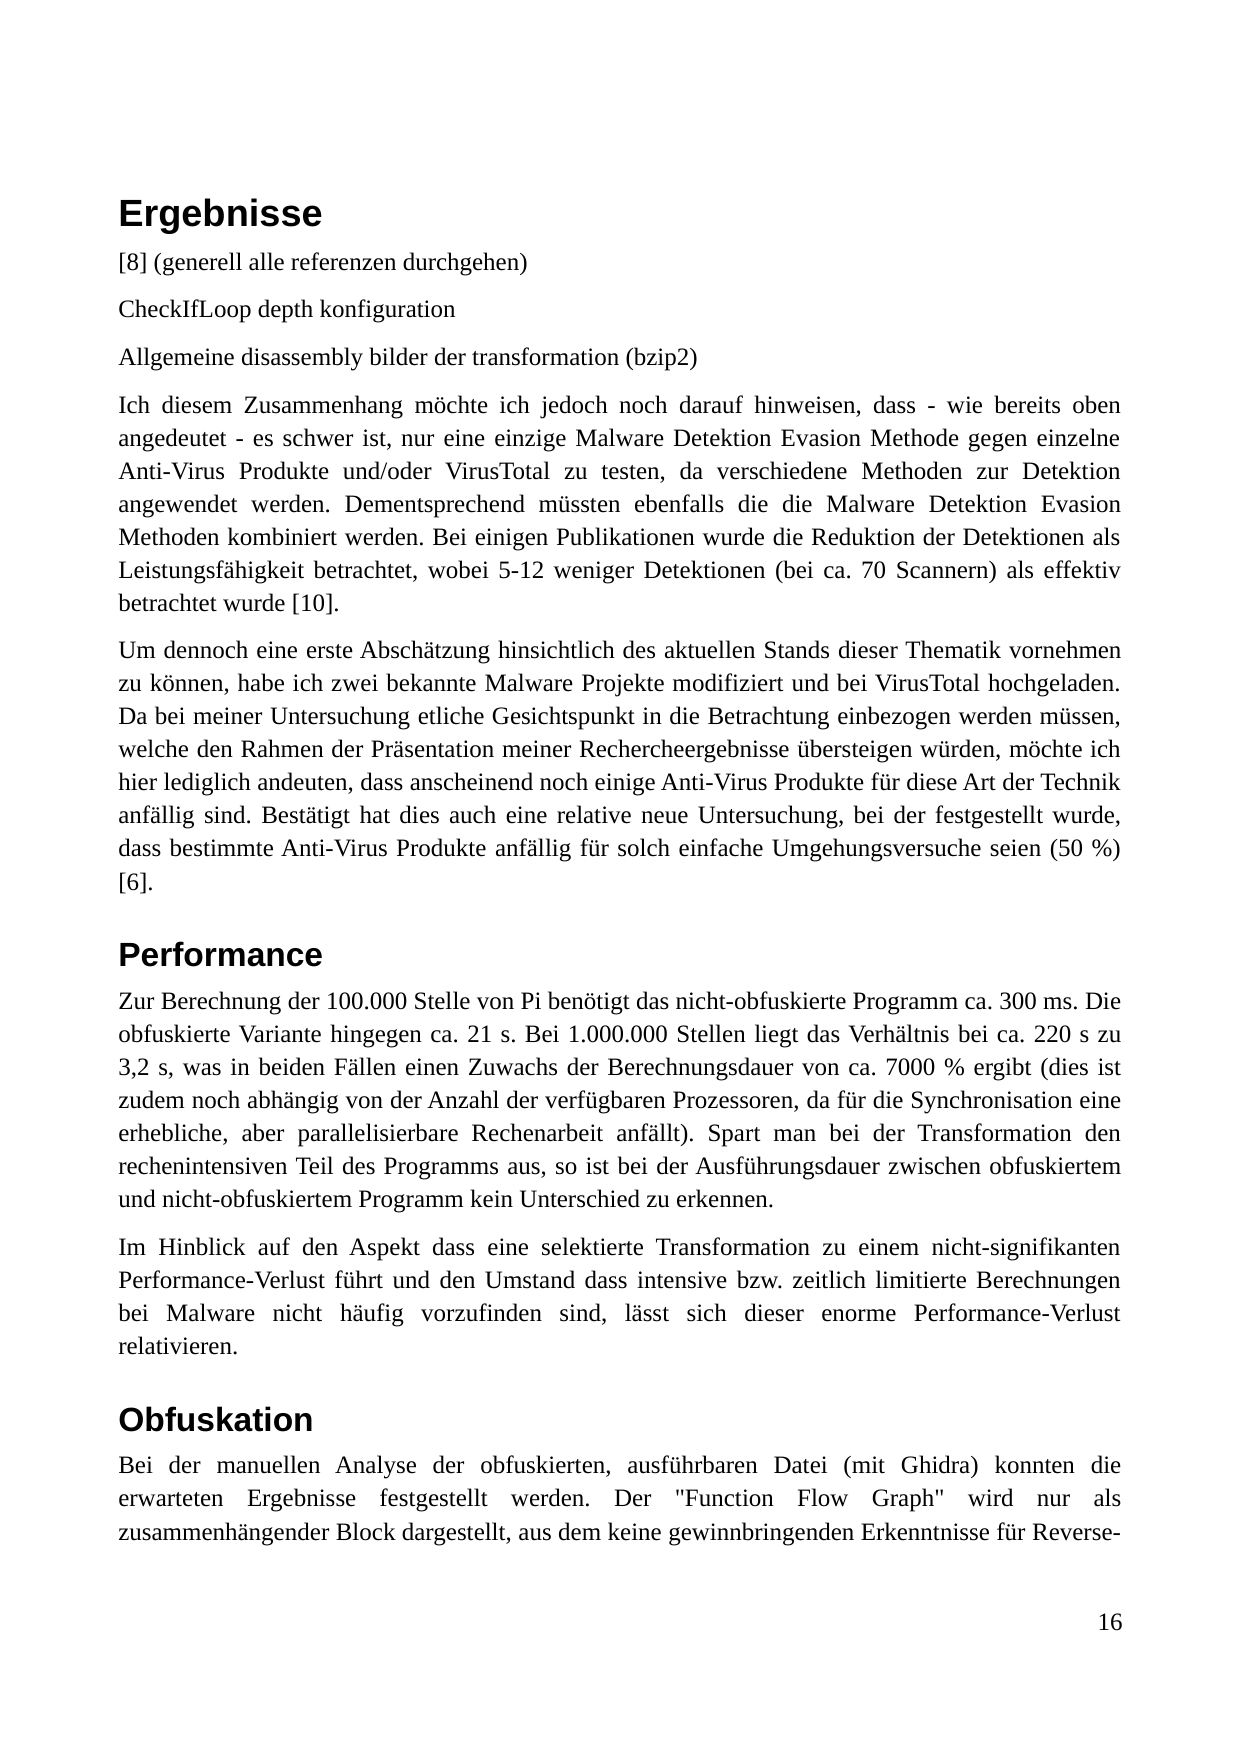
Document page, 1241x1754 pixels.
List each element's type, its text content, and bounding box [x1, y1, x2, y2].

subtitle Performance [118, 935, 1122, 974]
text Zur Berechnung der 100.000 Stelle von Pi benötigt das nicht-obfuskierte Programm ca. 300 ms. Die obfuskierte Variante hingegen ca. 21 s. Bei 1.000.000 Stellen liegt das Verhältnis bei ca. 220 s zu 3,2 s, was in beiden Fällen einen Zuwachs der Berechnungsdauer von ca. 7000 % ergibt (dies ist zudem noch abhängig von der Anzahl der verfügbaren Prozessoren, da für die Synchronisation eine erhebliche, aber parallelisierbare Rechenarbeit anfällt). Spart man bei der Transformation den rechenintensiven Teil des Programms aus, so ist bei der Ausführungsdauer zwischen obfuskiertem und nicht-obfuskiertem Programm kein Unterschied zu erkennen. [118, 986, 1122, 1213]
text Um dennoch eine erste Abschätzung hinsichtlich des aktuellen Stands dieser Thematik vornehmen zu können, habe ich zwei bekannte Malware Projekte modifiziert und bei VirusTotal hochgeladen. Da bei meiner Untersuchung etliche Gesichtspunkt in die Betrachtung einbezogen werden müssen, welche den Rahmen der Präsentation meiner Rechercheergebnisse übersteigen würden, möchte ich hier lediglich andeuten, dass anscheinend noch einige Anti-Virus Produkte für diese Art der Technik anfällig sind. Bestätigt hat dies auch eine relative neue Untersuchung, bei der festgestellt wurde, dass bestimmte Anti-Virus Produkte anfällig für solch einfache Umgehungsversuche seien (50 %) [6]. [118, 635, 1122, 895]
text [8] (generell alle referenzen durchgehen) [118, 247, 1122, 276]
text Ich diesem Zusammenhang möchte ich jedoch noch darauf hinweisen, dass - wie bereits oben angedeutet - es schwer ist, nur eine einzige Malware Detektion Evasion Methode gegen einzelne Anti-Virus Produkte und/oder VirusTotal zu testen, da verschiedene Methoden zur Detektion angewendet werden. Dementsprechend müssten ebenfalls die die Malware Detektion Evasion Methoden kombiniert werden. Bei einigen Publikationen wurde die Reduktion der Detektionen als Leistungsfähigkeit betrachtet, wobei 5-12 weniger Detektionen (bei ca. 70 Scannern) als effektiv betrachtet wurde [10]. [118, 390, 1122, 617]
text Im Hinblick auf den Aspekt dass eine selektierte Transformation zu einem nicht-signifikanten Performance-Verlust führt und den Umstand dass intensive bzw. zeitlich limitierte Berechnungen bei Malware nicht häufig vorzufinden sind, lässt sich dieser enorme Performance-Verlust relativieren. [118, 1232, 1122, 1360]
text Allgemeine disassembly bilder der transformation (bzip2) [118, 342, 1122, 371]
text CheckIfLoop depth konfiguration [118, 294, 1122, 323]
subtitle Ergebnisse [118, 191, 1122, 234]
subtitle Obfuskation [118, 1399, 1122, 1438]
text Bei der manuellen Analyse der obfuskierten, ausführbaren Datei (mit Ghidra) konnten die erwarteten Ergebnisse festgestellt werden. Der "Function Flow Graph" wird nur als zusammenhängender Block dargestellt, aus dem keine gewinnbringenden Erkenntnisse für Reverse- [118, 1451, 1122, 1545]
